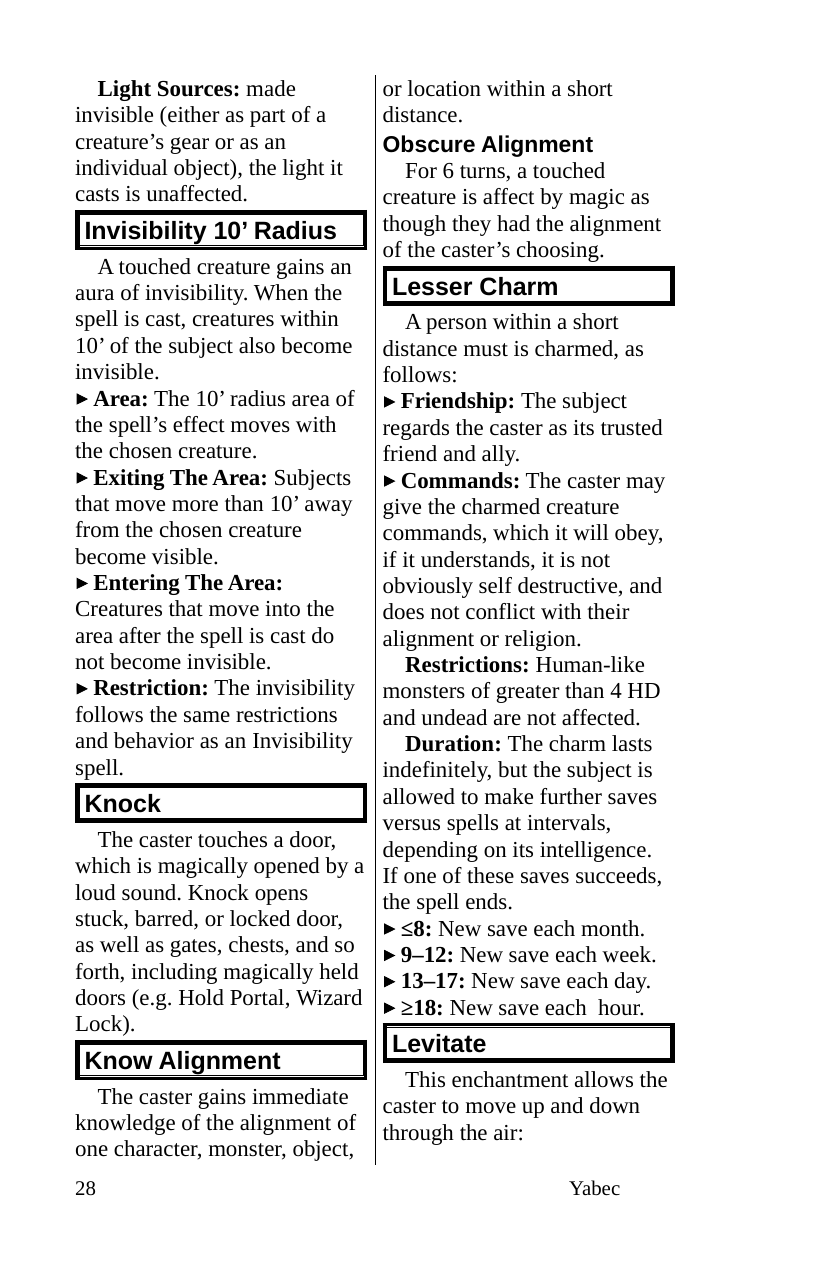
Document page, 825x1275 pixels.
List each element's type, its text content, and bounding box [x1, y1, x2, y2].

list Restriction: The invisibility follows the same restrictions and behavior as an Invisibility spell. [75, 674, 367, 780]
subtitle Knock [80, 788, 363, 818]
list Exiting the area: Subjects that move more than 10’ away from the chosen creature become visible. [75, 464, 367, 569]
text The caster gains immediate knowledge of the alignment of one character, monster, object, [75, 1083, 367, 1162]
text Restrictions: Human-like monsters of greater than 4 HD and undead are not affected. [382, 651, 675, 730]
subtitle Invisibility 10’ Radius [80, 215, 363, 245]
subtitle Obscure Alignment [382, 131, 675, 157]
list ≥18: New save each hour. [382, 994, 675, 1020]
text Light sources: made invisible (either as part of a creature’s gear or as an individual object), the light it casts is unaffected. [75, 75, 367, 207]
list Area: The 10’ radius area of the spell’s effect moves with the chosen creature. [75, 384, 367, 464]
list 13–17: New save each day. [382, 967, 675, 994]
text For 6 turns, a touched creature is affect by magic as though they had the alignment of the caster’s choosing. [382, 157, 675, 262]
list Friendship: The subject regards the caster as its trusted friend and ally. [382, 388, 675, 467]
text or location within a short distance. [382, 75, 675, 128]
list Commands: The caster may give the charmed creature commands, which it will obey, if it understands, it is not obviously self destructive, and does not conflict with their alignment or religion. [382, 467, 675, 651]
text A person within a short distance must is charmed, as follows: [382, 308, 675, 388]
text A touched creature gains an aura of invisibility. When the spell is cast, creatures within 10’ of the subject also become invisible. [75, 253, 367, 384]
list Entering the area: Creatures that move into the area after the spell is cast do not become invisible. [75, 569, 367, 674]
subtitle Levitate [387, 1028, 670, 1058]
subtitle Know Alignment [80, 1045, 363, 1075]
list ≤8: New save each month. [382, 915, 675, 941]
subtitle Lesser Charm [387, 271, 670, 301]
text The caster touches a door, which is magically opened by a loud sound. Knock opens stuck, barred, or locked door, as well as gates, chests, and so forth, including magically held doors (e.g. Hold Portal, Wizard Lock). [75, 826, 367, 1037]
list 9–12: New save each week. [382, 941, 675, 967]
text This enchantment allows the caster to move up and down through the air: [382, 1066, 675, 1145]
text Duration: The charm lasts indefinitely, but the subject is allowed to make further saves versus spells at intervals, depending on its intelligence. If one of these saves succeeds, the spell ends. [382, 730, 675, 915]
